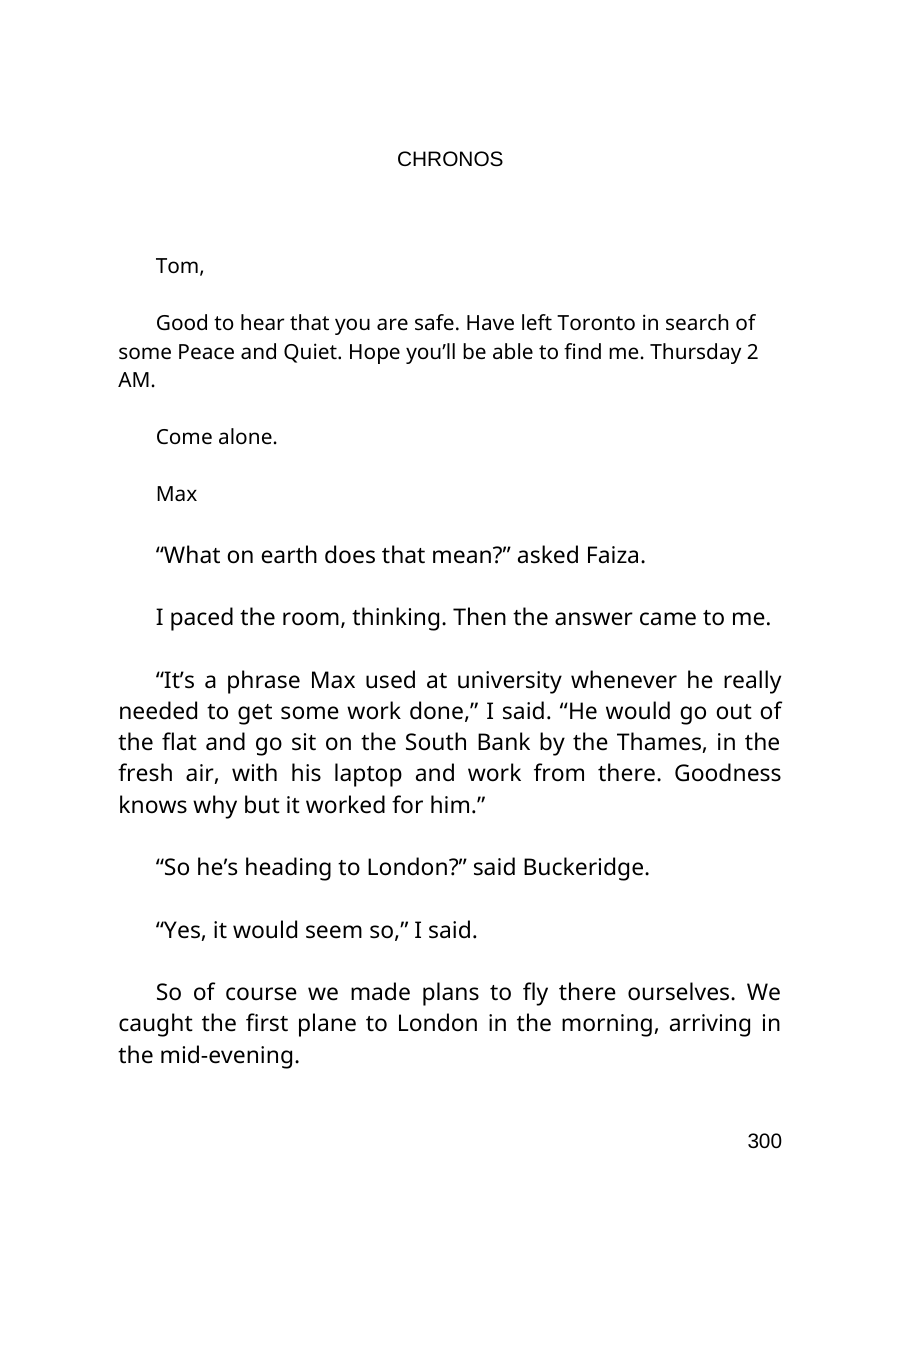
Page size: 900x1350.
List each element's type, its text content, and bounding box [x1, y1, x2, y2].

text “Yes, it would seem so,” I said. [118, 914, 782, 945]
text “It’s a phrase Max used at university whenever he really needed to get some work done,” I said. “He would go out of the flat and go sit on the South Bank by the Thames, in the fresh air, with his laptop and work from there. Goodness knows why but it worked for him.” [118, 664, 782, 820]
text Tom, [118, 251, 782, 280]
text Max [118, 479, 782, 507]
text I paced the room, thinking. Then the answer came to me. [118, 601, 782, 632]
text So of course we made plans to fly there ourselves. We caught the first plane to London in the morning, arriving in the mid-evening. [118, 976, 782, 1070]
text “So he’s heading to London?” said Buckeridge. [118, 851, 782, 882]
text “What on earth does that mean?” asked Faiza. [118, 539, 782, 570]
text Come alone. [118, 422, 782, 451]
text Good to hear that you are safe. Have left Toronto in search of some Peace and Quiet. Hope you’ll be able to find me. Thursday 2 AM. [118, 308, 782, 394]
